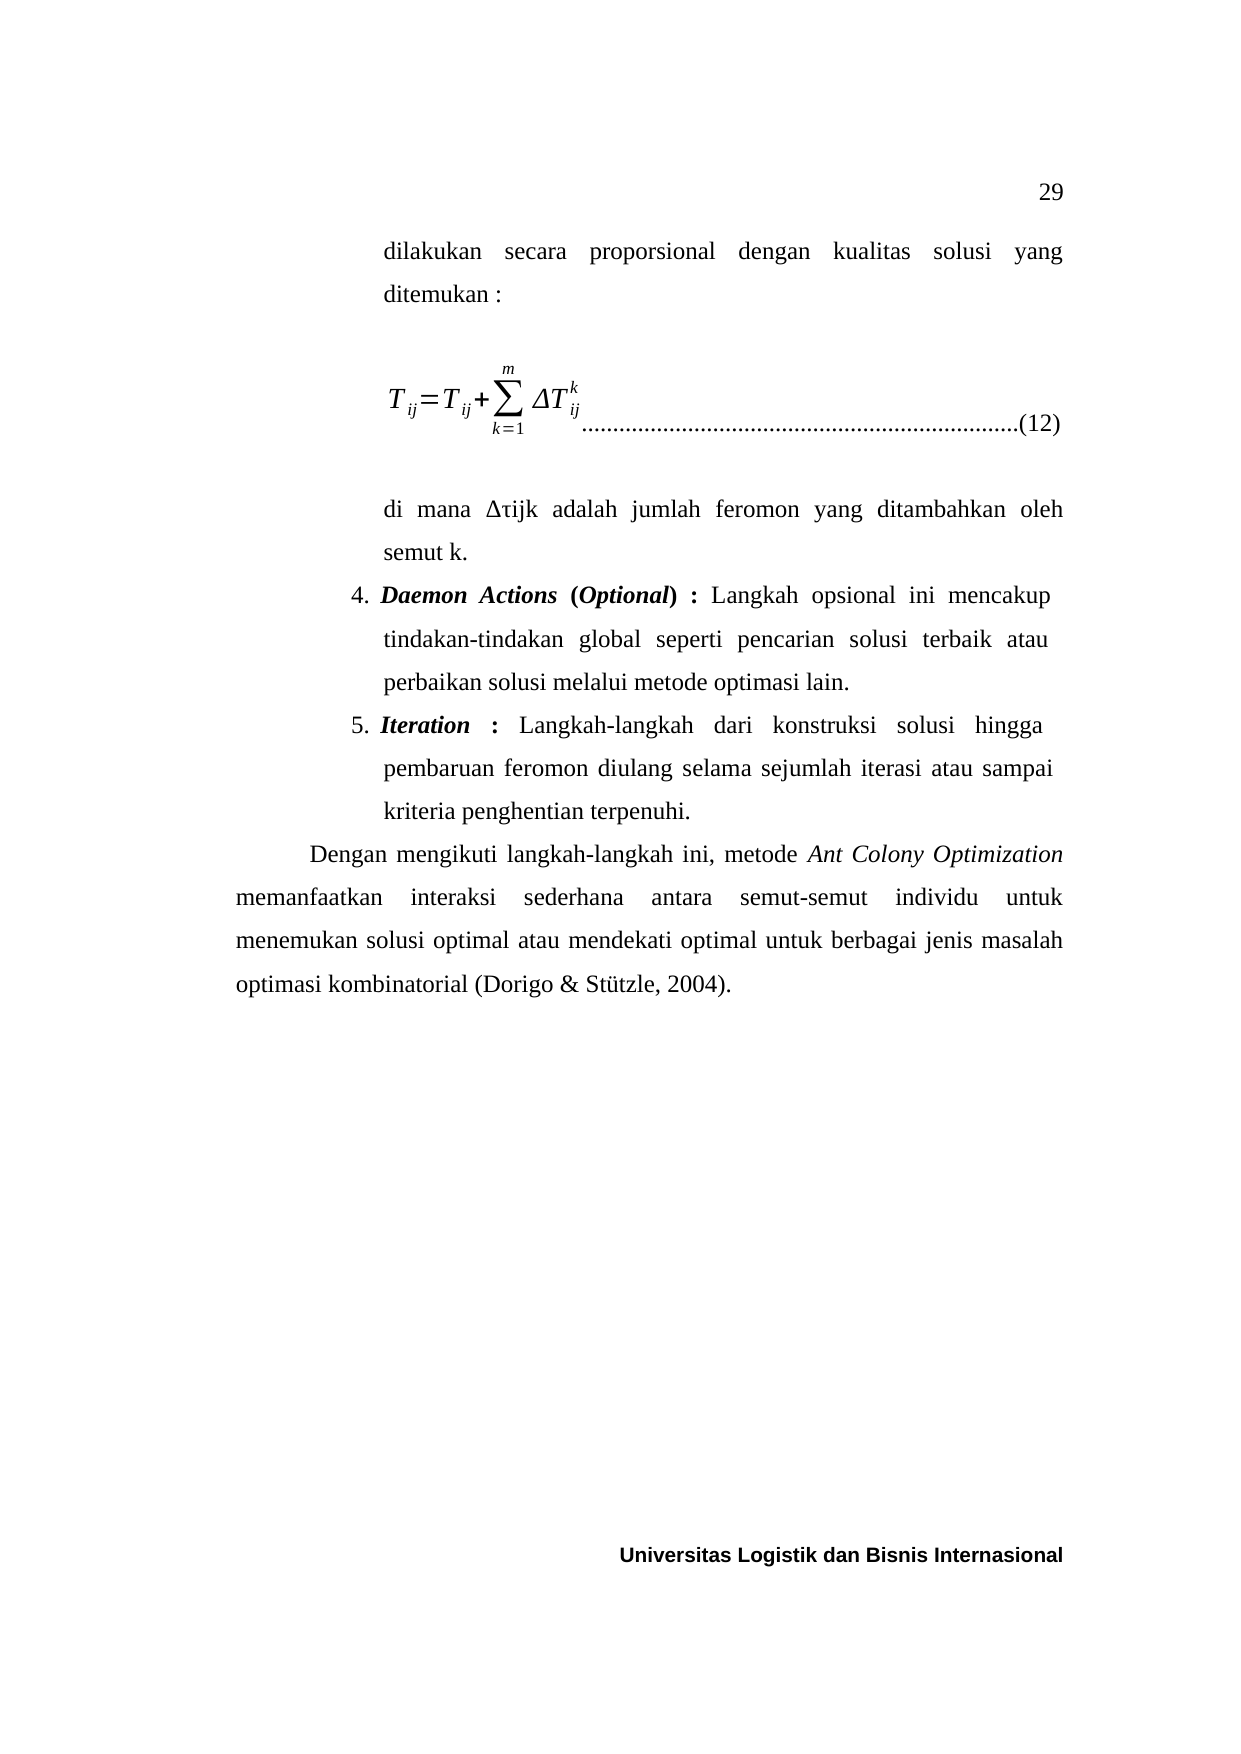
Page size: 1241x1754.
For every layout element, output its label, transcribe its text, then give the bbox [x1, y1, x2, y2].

text Dengan mengikuti langkah-langkah ini, metode Ant Colony Optimization memanfaatkan interaksi sederhana antara semut-semut individu untuk menemukan solusi optimal atau mendekati optimal untuk berbagai jenis masalah optimasi kombinatorial (Dorigo & Stützle, 2004). [236, 839, 1063, 997]
table_header [375, 365, 581, 451]
list Daemon Actions (Optional) : Langkah opsional ini mencakup tindakan-tindakan global seperti pencarian solusi terbaik atau perbaikan solusi melalui metode optimasi lain. [280, 581, 1063, 696]
table_header ......................................................................(12) [581, 365, 1063, 451]
list di mana Δτijk adalah jumlah feromon yang ditambahkan oleh semut k. [354, 494, 1063, 566]
list dilakukan secara proporsional dengan kualitas solusi yang ditemukan : [354, 236, 1063, 308]
list Iteration : Langkah-langkah dari konstruksi solusi hingga pembaruan feromon diulang selama sejumlah iterasi atau sampai kriteria penghentian terpenuhi. [280, 710, 1063, 825]
